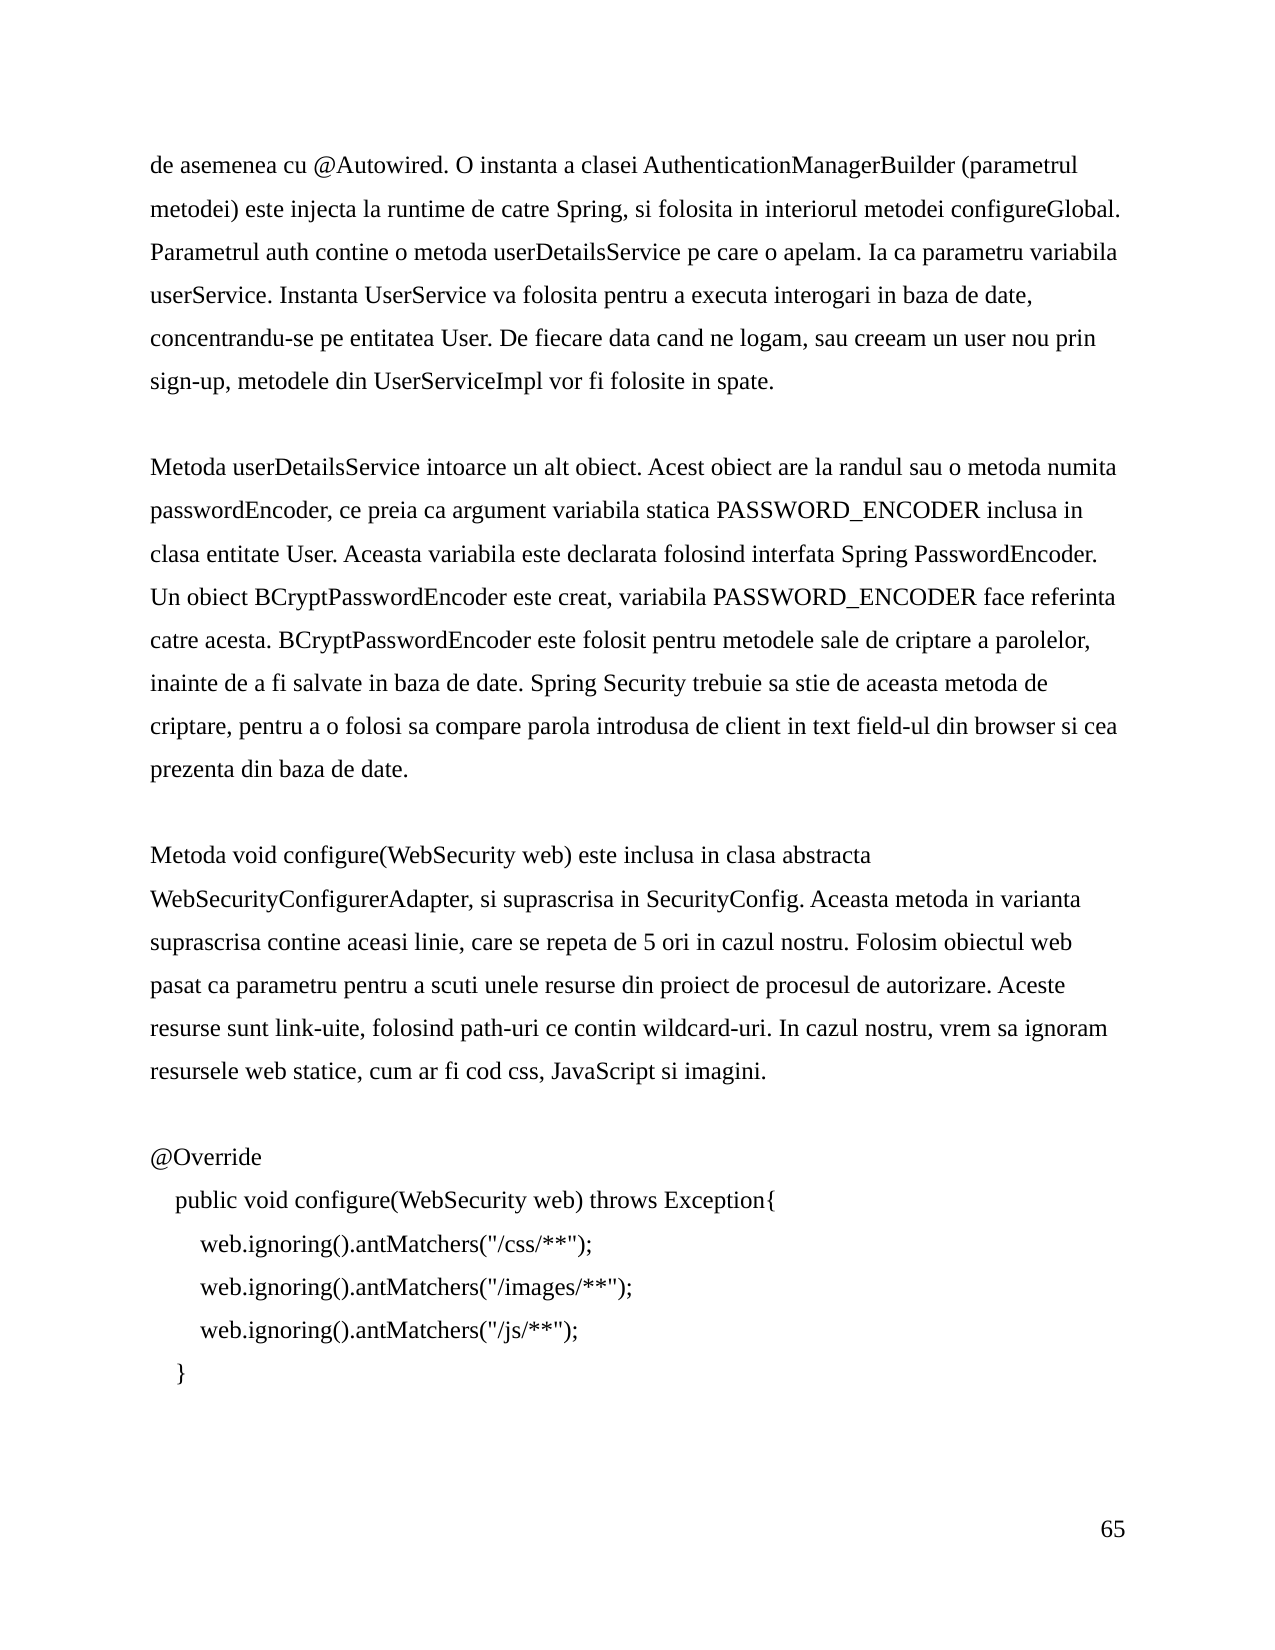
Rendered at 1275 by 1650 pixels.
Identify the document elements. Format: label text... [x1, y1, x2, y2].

text web.ignoring().antMatchers("/js/**"); [150, 1315, 1125, 1344]
text Metoda userDetailsService intoarce un alt obiect. Acest obiect are la randul sau o metoda numita passwordEncoder, ce preia ca argument variabila statica PASSWORD_ENCODER inclusa in clasa entitate User. Aceasta variabila este declarata folosind interfata Spring PasswordEncoder. Un obiect BCryptPasswordEncoder este creat, variabila PASSWORD_ENCODER face referinta catre acesta. BCryptPasswordEncoder este folosit pentru metodele sale de criptare a parolelor, inainte de a fi salvate in baza de date. Spring Security trebuie sa stie de aceasta metoda de criptare, pentru a o folosi sa compare parola introdusa de client in text field-ul din browser si cea prezenta din baza de date. [150, 452, 1125, 783]
text } [150, 1358, 1125, 1387]
text public void configure(WebSecurity web) throws Exception{ [150, 1186, 1125, 1214]
text Metoda void configure(WebSecurity web) este inclusa in clasa abstracta WebSecurityConfigurerAdapter, si suprascrisa in SecurityConfig. Aceasta metoda in varianta suprascrisa contine aceasi linie, care se repeta de 5 ori in cazul nostru. Folosim obiectul web pasat ca parametru pentru a scuti unele resurse din proiect de procesul de autorizare. Aceste resurse sunt link-uite, folosind path-uri ce contin wildcard-uri. In cazul nostru, vrem sa ignoram resursele web statice, cum ar fi cod css, JavaScript si imagini. [150, 841, 1125, 1085]
text @Override [150, 1142, 1125, 1171]
text web.ignoring().antMatchers("/images/**"); [150, 1272, 1125, 1301]
text web.ignoring().antMatchers("/css/**"); [150, 1229, 1125, 1257]
text de asemenea cu @Autowired. O instanta a clasei AuthenticationManagerBuilder (parametrul metodei) este injecta la runtime de catre Spring, si folosita in interiorul metodei configureGlobal. Parametrul auth contine o metoda userDetailsService pe care o apelam. Ia ca parametru variabila userService. Instanta UserService va folosita pentru a executa interogari in baza de date, concentrandu-se pe entitatea User. De fiecare data cand ne logam, sau creeam un user nou prin sign-up, metodele din UserServiceImpl vor fi folosite in spate. [150, 151, 1125, 395]
